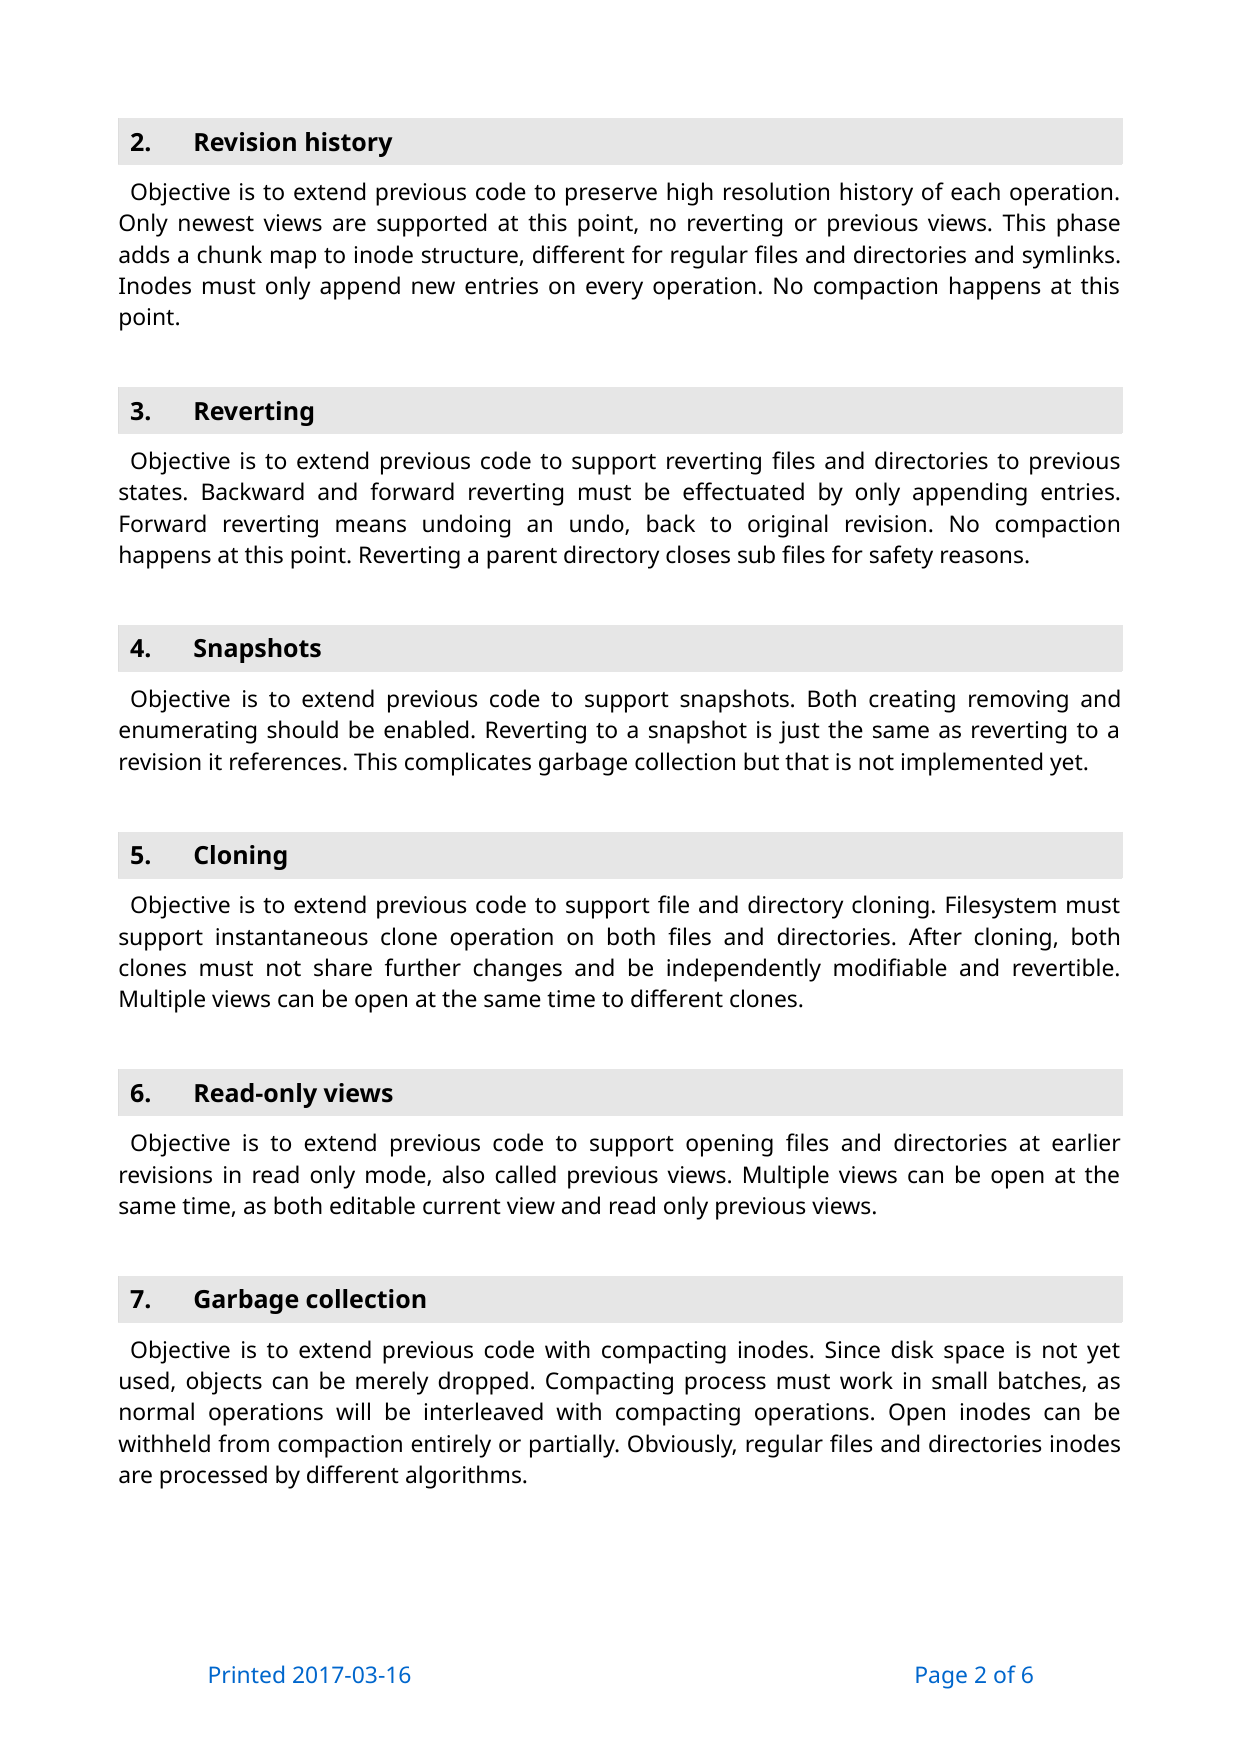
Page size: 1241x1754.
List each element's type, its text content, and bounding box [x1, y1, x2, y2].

subtitle Garbage collection [119, 1277, 1122, 1322]
text Objective is to extend previous code to preserve high resolution history of each operation. Only newest views are supported at this point, no reverting or previous views. This phase adds a chunk map to inode structure, different for regular files and directories and symlinks. Inodes must only append new entries on every operation. No compaction happens at this point. [118, 176, 1122, 332]
subtitle Read-only views [119, 1070, 1122, 1115]
text Objective is to extend previous code to support opening files and directories at earlier revisions in read only mode, also called previous views. Multiple views can be open at the same time, as both editable current view and read only previous views. [118, 1127, 1122, 1221]
subtitle Cloning [119, 833, 1122, 878]
text Objective is to extend previous code to support reverting files and directories to previous states. Backward and forward reverting must be effectuated by only appending entries. Forward reverting means undoing an undo, back to original revision. No compaction happens at this point. Reverting a parent directory closes sub files for safety reasons. [118, 445, 1122, 570]
text Objective is to extend previous code to support snapshots. Both creating removing and enumerating should be enabled. Reverting to a snapshot is just the same as reverting to a revision it references. This complicates garbage collection but that is not implemented yet. [118, 683, 1122, 777]
subtitle Revision history [119, 119, 1122, 164]
text Objective is to extend previous code with compacting inodes. Since disk space is not yet used, objects can be merely dropped. Compacting process must work in small batches, as normal operations will be interleaved with compacting operations. Open inodes can be withheld from compaction entirely or partially. Obviously, regular files and directories inodes are processed by different algorithms. [118, 1334, 1122, 1490]
subtitle Reverting [119, 388, 1122, 433]
subtitle Snapshots [119, 626, 1122, 671]
text Objective is to extend previous code to support file and directory cloning. Filesystem must support instantaneous clone operation on both files and directories. After cloning, both clones must not share further changes and be independently modifiable and revertible. Multiple views can be open at the same time to different clones. [118, 889, 1122, 1014]
